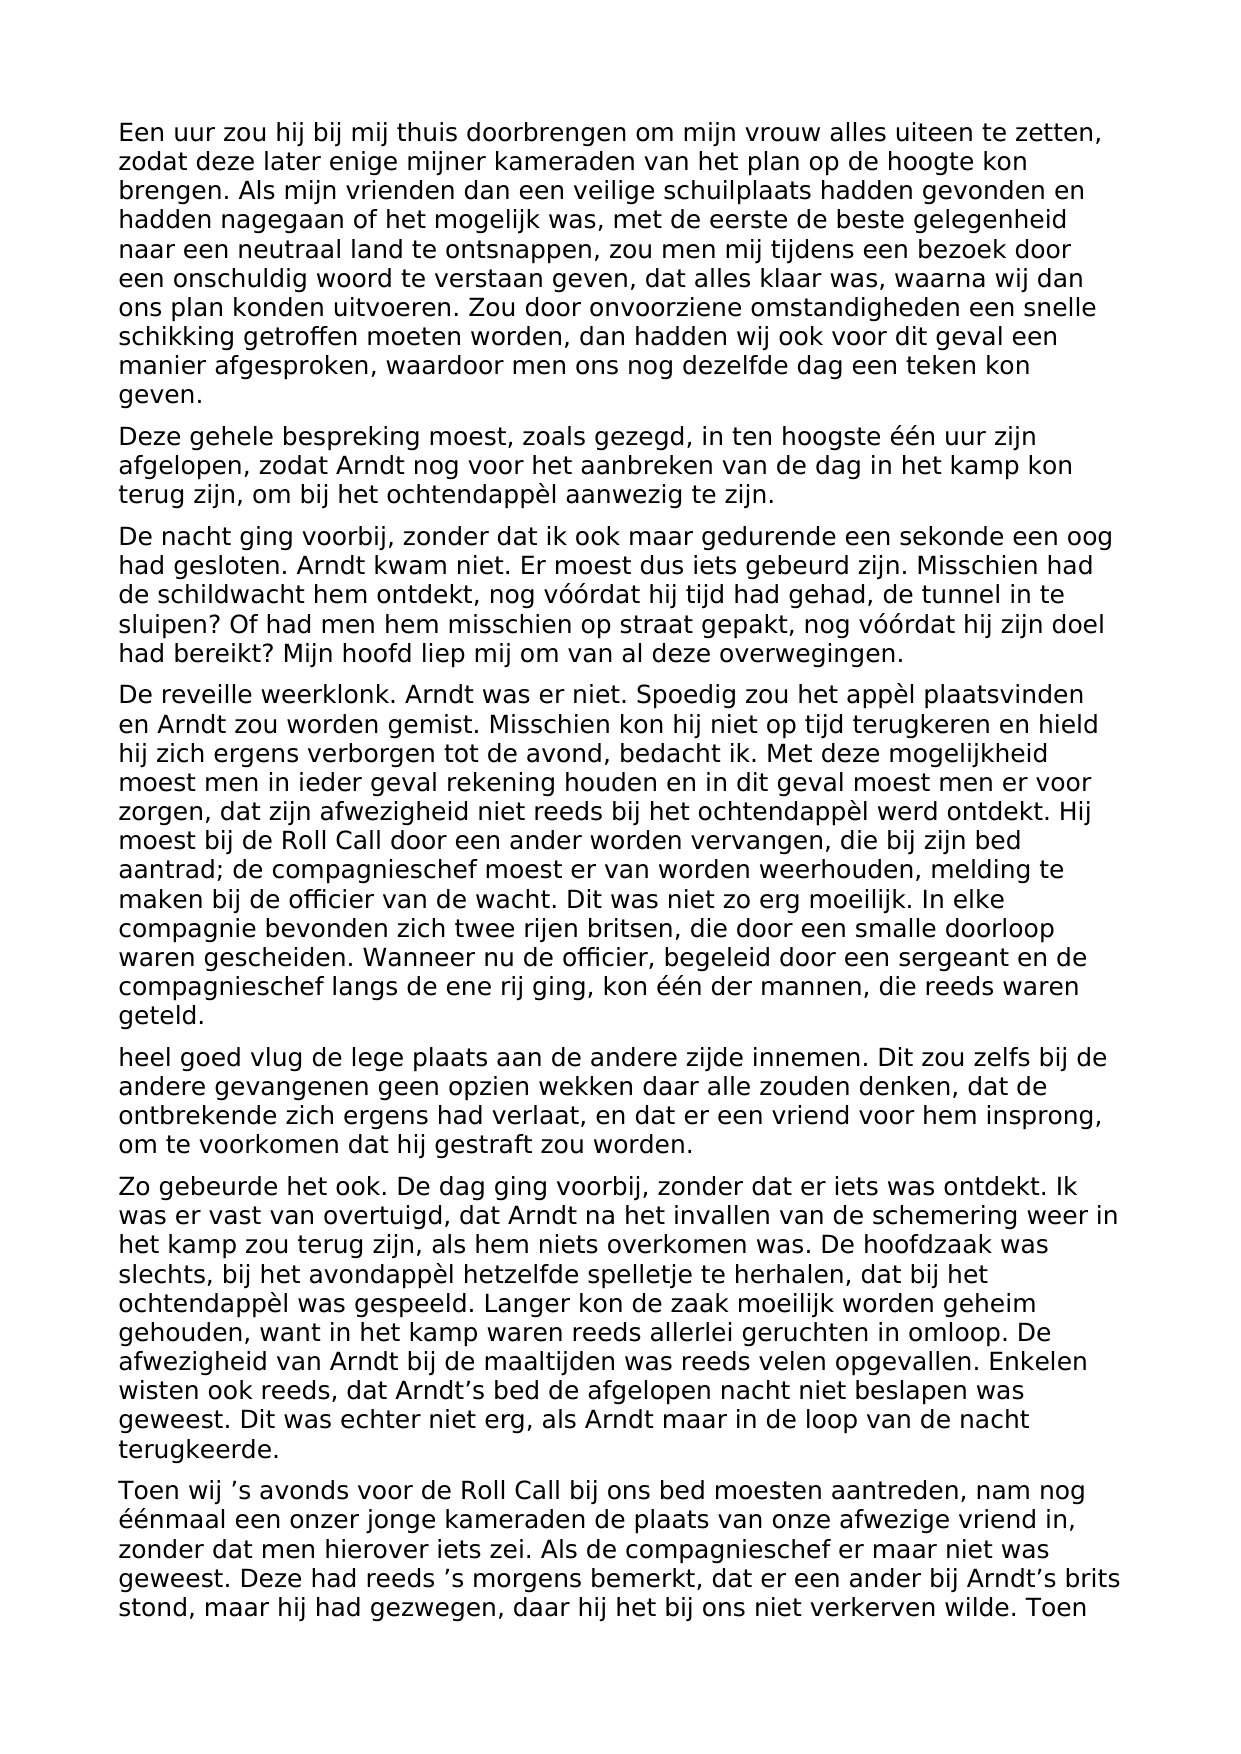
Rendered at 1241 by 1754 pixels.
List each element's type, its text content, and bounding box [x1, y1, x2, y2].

text De nacht ging voorbij, zonder dat ik ook maar gedurende een sekonde een oog had gesloten. Arndt kwam niet. Er moest dus iets gebeurd zijn. Misschien had de schildwacht hem ontdekt, nog vóórdat hij tijd had gehad, de tunnel in te sluipen? Of had men hem misschien op straat gepakt, nog vóórdat hij zijn doel had bereikt? Mijn hoofd liep mij om van al deze overwegingen. [118, 522, 1122, 668]
text heel goed vlug de lege plaats aan de andere zijde innemen. Dit zou zelfs bij de andere gevangenen geen opzien wekken daar alle zouden denken, dat de ontbrekende zich ergens had verlaat, en dat er een vriend voor hem insprong, om te voorkomen dat hij gestraft zou worden. [118, 1043, 1122, 1160]
text Een uur zou hij bij mij thuis doorbrengen om mijn vrouw alles uiteen te zetten, zodat deze later enige mijner kameraden van het plan op de hoogte kon brengen. Als mijn vrienden dan een veilige schuilplaats hadden gevonden en hadden nagegaan of het mogelijk was, met de eerste de beste gelegenheid naar een neutraal land te ontsnappen, zou men mij tijdens een bezoek door een onschuldig woord te verstaan geven, dat alles klaar was, waarna wij dan ons plan konden uitvoeren. Zou door onvoorziene omstandigheden een snelle schikking getroffen moeten worden, dan hadden wij ook voor dit geval een manier afgesproken, waardoor men ons nog dezelfde dag een teken kon geven. [118, 118, 1122, 410]
text De reveille weerklonk. Arndt was er niet. Spoedig zou het appèl plaatsvinden en Arndt zou worden gemist. Misschien kon hij niet op tijd terugkeren en hield hij zich ergens verborgen tot de avond, bedacht ik. Met deze mogelijkheid moest men in ieder geval rekening houden en in dit geval moest men er voor zorgen, dat zijn afwezigheid niet reeds bij het ochtendappèl werd ontdekt. Hij moest bij de Roll Call door een ander worden vervangen, die bij zijn bed aantrad; de compagnieschef moest er van worden weerhouden, melding te maken bij de officier van de wacht. Dit was niet zo erg moeilijk. In elke compagnie bevonden zich twee rijen britsen, die door een smalle doorloop waren gescheiden. Wanneer nu de officier, begeleid door een sergeant en de compagnieschef langs de ene rij ging, kon één der mannen, die reeds waren geteld. [118, 681, 1122, 1031]
text Toen wij ’s avonds voor de Roll Call bij ons bed moesten aantreden, nam nog éénmaal een onzer jonge kameraden de plaats van onze afwezige vriend in, zonder dat men hierover iets zei. Als de compagnieschef er maar niet was geweest. Deze had reeds ’s morgens bemerkt, dat er een ander bij Arndt’s brits stond, maar hij had gezwegen, daar hij het bij ons niet verkerven wilde. Toen [118, 1476, 1122, 1622]
text Zo gebeurde het ook. De dag ging voorbij, zonder dat er iets was ontdekt. Ik was er vast van overtuigd, dat Arndt na het invallen van de schemering weer in het kamp zou terug zijn, als hem niets overkomen was. De hoofdzaak was slechts, bij het avondappèl hetzelfde spelletje te herhalen, dat bij het ochtendappèl was gespeeld. Langer kon de zaak moeilijk worden geheim gehouden, want in het kamp waren reeds allerlei geruchten in omloop. De afwezigheid van Arndt bij de maaltijden was reeds velen opgevallen. Enkelen wisten ook reeds, dat Arndt’s bed de afgelopen nacht niet beslapen was geweest. Dit was echter niet erg, als Arndt maar in de loop van de nacht terugkeerde. [118, 1172, 1122, 1464]
text Deze gehele bespreking moest, zoals gezegd, in ten hoogste één uur zijn afgelopen, zodat Arndt nog voor het aanbreken van de dag in het kamp kon terug zijn, om bij het ochtendappèl aanwezig te zijn. [118, 422, 1122, 510]
